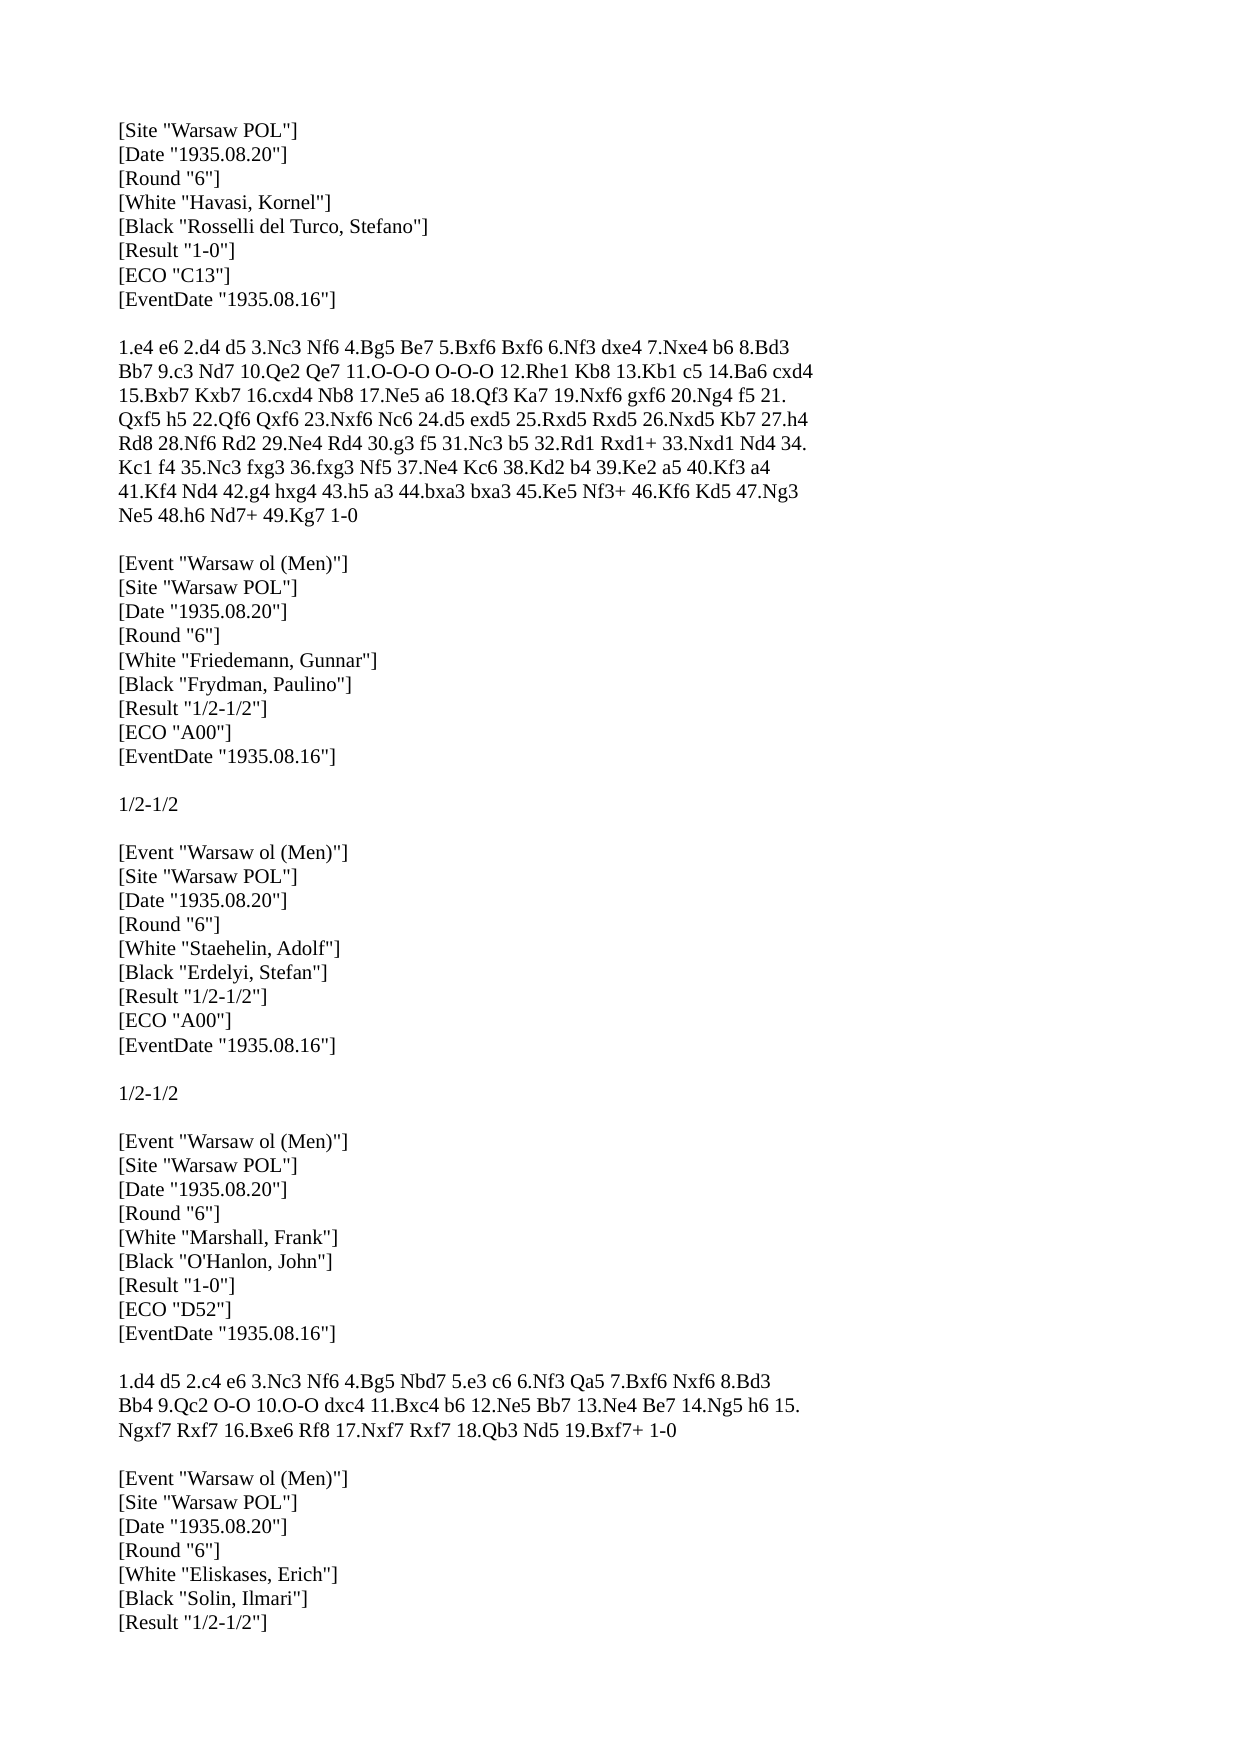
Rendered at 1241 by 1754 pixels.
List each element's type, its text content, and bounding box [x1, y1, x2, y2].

text [ECO "A00"] [118, 720, 1122, 744]
text [Date "1935.08.20"] [118, 1177, 1122, 1201]
text [Black "O'Hanlon, John"] [118, 1249, 1122, 1273]
text Qxf5 h5 22.Qf6 Qxf6 23.Nxf6 Nc6 24.d5 exd5 25.Rxd5 Rxd5 26.Nxd5 Kb7 27.h4 [118, 407, 1122, 431]
text Ne5 48.h6 Nd7+ 49.Kg7 1-0 [118, 503, 1122, 527]
text [ECO "D52"] [118, 1297, 1122, 1321]
text [Round "6"] [118, 623, 1122, 647]
text Bb7 9.c3 Nd7 10.Qe2 Qe7 11.O-O-O O-O-O 12.Rhe1 Kb8 13.Kb1 c5 14.Ba6 cxd4 [118, 359, 1122, 383]
text [Round "6"] [118, 1201, 1122, 1225]
text [Site "Warsaw POL"] [118, 1153, 1122, 1177]
text [Date "1935.08.20"] [118, 599, 1122, 623]
text [White "Eliskases, Erich"] [118, 1562, 1122, 1586]
text [Result "1-0"] [118, 238, 1122, 262]
text [Result "1-0"] [118, 1273, 1122, 1297]
text [EventDate "1935.08.16"] [118, 1321, 1122, 1345]
text [Date "1935.08.20"] [118, 888, 1122, 912]
text [White "Havasi, Kornel"] [118, 190, 1122, 214]
text [White "Staehelin, Adolf"] [118, 936, 1122, 960]
text Bb4 9.Qc2 O-O 10.O-O dxc4 11.Bxc4 b6 12.Ne5 Bb7 13.Ne4 Be7 14.Ng5 h6 15. [118, 1393, 1122, 1417]
text [ECO "C13"] [118, 262, 1122, 287]
text [Round "6"] [118, 912, 1122, 936]
text [Black "Erdelyi, Stefan"] [118, 960, 1122, 984]
text [EventDate "1935.08.16"] [118, 1032, 1122, 1057]
text [Black "Frydman, Paulino"] [118, 672, 1122, 696]
text 1/2-1/2 [118, 1081, 1122, 1105]
text Ngxf7 Rxf7 16.Bxe6 Rf8 17.Nxf7 Rxf7 18.Qb3 Nd5 19.Bxf7+ 1-0 [118, 1417, 1122, 1442]
text Kc1 f4 35.Nc3 fxg3 36.fxg3 Nf5 37.Ne4 Kc6 38.Kd2 b4 39.Ke2 a5 40.Kf3 a4 [118, 455, 1122, 479]
text [Site "Warsaw POL"] [118, 575, 1122, 599]
text 41.Kf4 Nd4 42.g4 hxg4 43.h5 a3 44.bxa3 bxa3 45.Ke5 Nf3+ 46.Kf6 Kd5 47.Ng3 [118, 479, 1122, 503]
text [Black "Rosselli del Turco, Stefano"] [118, 214, 1122, 238]
text [Event "Warsaw ol (Men)"] [118, 1466, 1122, 1490]
text [Result "1/2-1/2"] [118, 984, 1122, 1008]
text [Result "1/2-1/2"] [118, 1610, 1122, 1634]
text [Round "6"] [118, 1538, 1122, 1562]
text [Event "Warsaw ol (Men)"] [118, 1129, 1122, 1153]
text [Date "1935.08.20"] [118, 1514, 1122, 1538]
text 15.Bxb7 Kxb7 16.cxd4 Nb8 17.Ne5 a6 18.Qf3 Ka7 19.Nxf6 gxf6 20.Ng4 f5 21. [118, 383, 1122, 407]
text [Black "Solin, Ilmari"] [118, 1586, 1122, 1610]
text [Round "6"] [118, 166, 1122, 190]
text [White "Marshall, Frank"] [118, 1225, 1122, 1249]
text [ECO "A00"] [118, 1008, 1122, 1032]
text [EventDate "1935.08.16"] [118, 744, 1122, 768]
text [Result "1/2-1/2"] [118, 696, 1122, 720]
text [Site "Warsaw POL"] [118, 1490, 1122, 1514]
text 1.d4 d5 2.c4 e6 3.Nc3 Nf6 4.Bg5 Nbd7 5.e3 c6 6.Nf3 Qa5 7.Bxf6 Nxf6 8.Bd3 [118, 1369, 1122, 1393]
text [EventDate "1935.08.16"] [118, 287, 1122, 311]
text 1.e4 e6 2.d4 d5 3.Nc3 Nf6 4.Bg5 Be7 5.Bxf6 Bxf6 6.Nf3 dxe4 7.Nxe4 b6 8.Bd3 [118, 335, 1122, 359]
text [White "Friedemann, Gunnar"] [118, 647, 1122, 672]
text Rd8 28.Nf6 Rd2 29.Ne4 Rd4 30.g3 f5 31.Nc3 b5 32.Rd1 Rxd1+ 33.Nxd1 Nd4 34. [118, 431, 1122, 455]
text [Site "Warsaw POL"] [118, 118, 1122, 142]
text 1/2-1/2 [118, 792, 1122, 816]
text [Event "Warsaw ol (Men)"] [118, 840, 1122, 864]
text [Event "Warsaw ol (Men)"] [118, 551, 1122, 575]
text [Site "Warsaw POL"] [118, 864, 1122, 888]
text [Date "1935.08.20"] [118, 142, 1122, 166]
